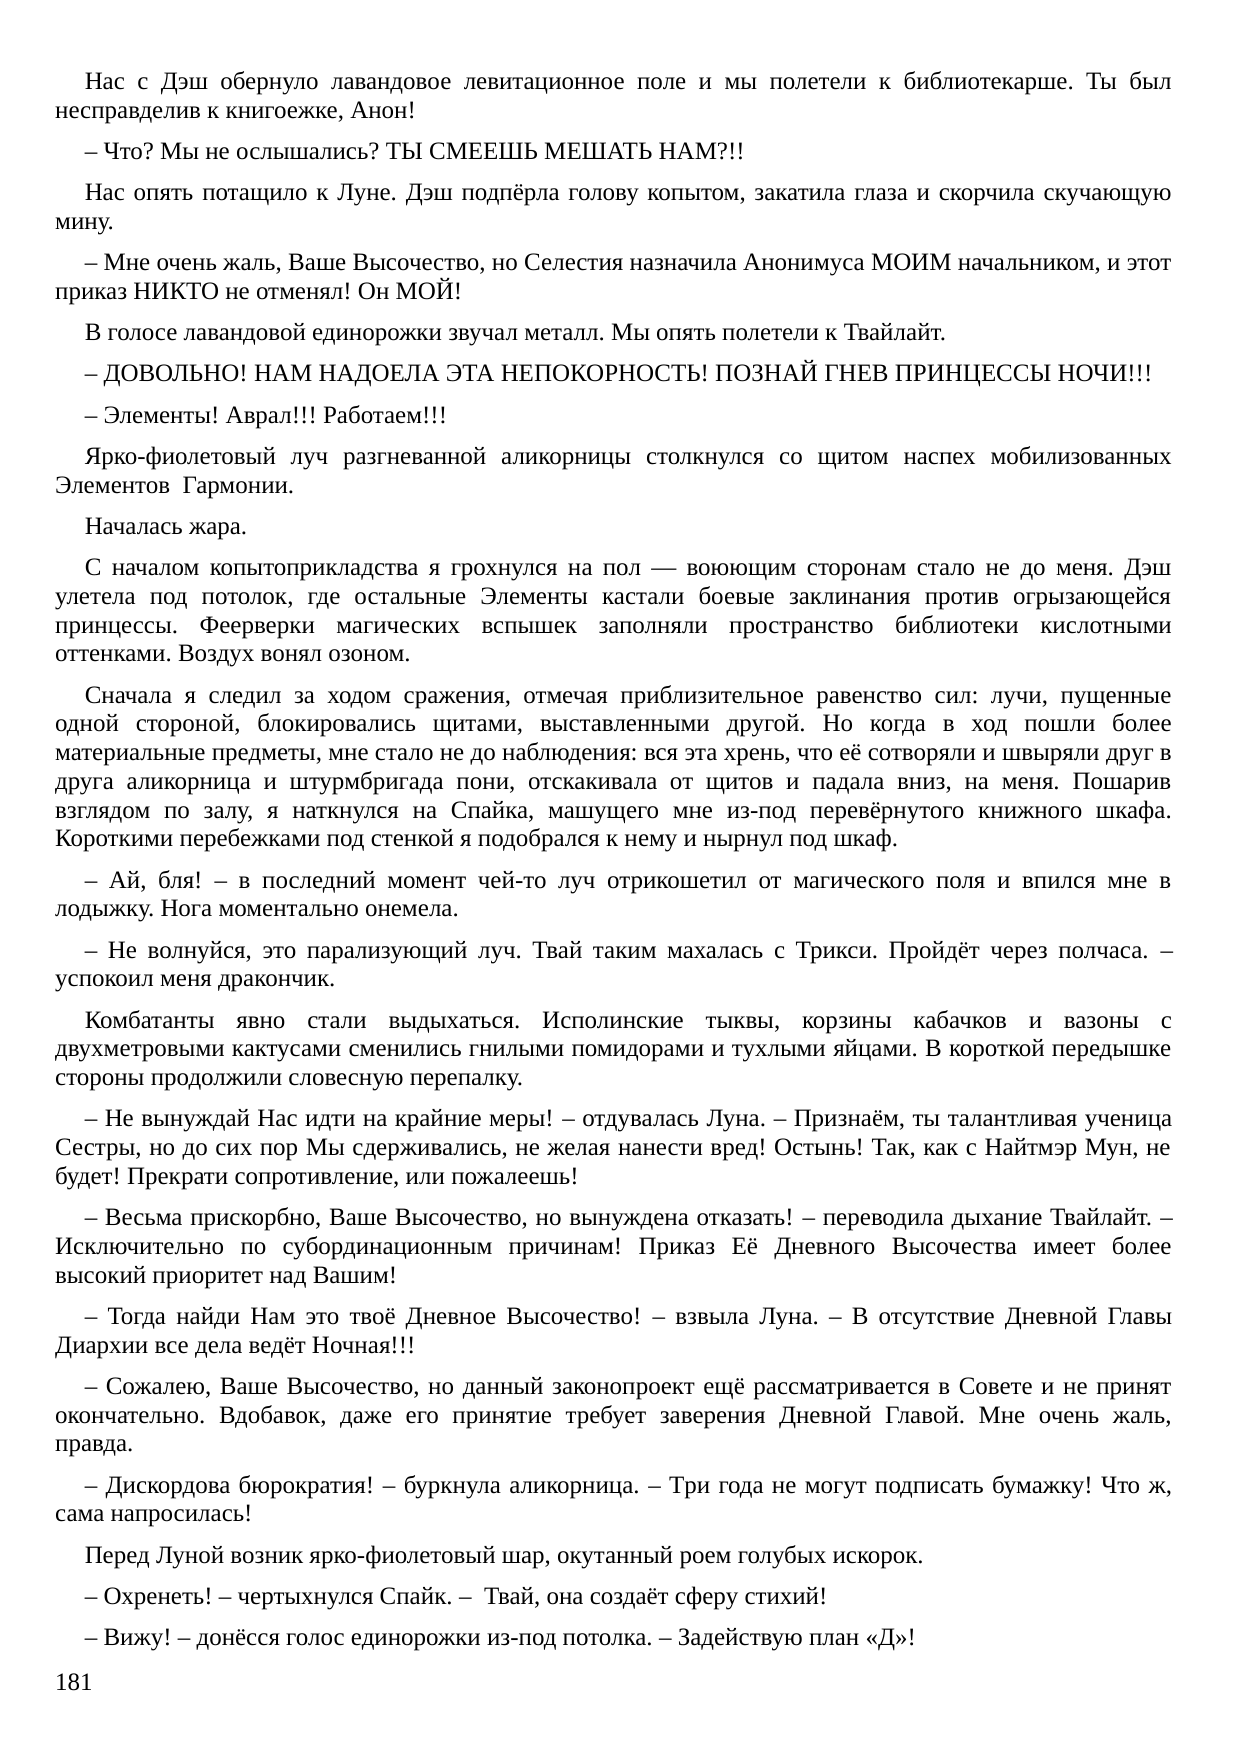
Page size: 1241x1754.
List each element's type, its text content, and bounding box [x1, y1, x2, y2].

text – Сожалею, Ваше Высочество, но данный законопроект ещё рассматривается в Совете и не принят окончательно. Вдобавок, даже его принятие требует заверения Дневной Главой. Мне очень жаль, правда. [55, 1371, 1173, 1457]
text Перед Луной возник ярко-фиолетовый шар, окутанный роем голубых искорок. [55, 1540, 1173, 1568]
text – Ай, бля! – в последний момент чей-то луч отрикошетил от магического поля и впился мне в лодыжку. Нога моментально онемела. [55, 865, 1173, 922]
text С началом копытоприкладства я грохнулся на пол — воюющим сторонам стало не до меня. Дэш улетела под потолок, где остальные Элементы кастали боевые заклинания против огрызающейся принцессы. Феерверки магических вспышек заполняли пространство библиотеки кислотными оттенками. Воздух вонял озоном. [55, 552, 1173, 667]
text Нас с Дэш обернуло лавандовое левитационное поле и мы полетели к библиотекарше. Ты был несправделив к книгоежке, Анон! [55, 66, 1173, 123]
text – Мне очень жаль, Ваше Высочество, но Селестия назначила Анонимуса МОИМ начальником, и этот приказ НИКТО не отменял! Он МОЙ! [55, 247, 1173, 305]
text – Дискордова бюрократия! – буркнула аликорница. – Три года не могут подписать бумажку! Что ж, сама напросилась! [55, 1470, 1173, 1527]
text Комбатанты явно стали выдыхаться. Исполинские тыквы, корзины кабачков и вазоны с двухметровыми кактусами сменились гнилыми помидорами и тухлыми яйцами. В короткой передышке стороны продолжили словесную перепалку. [55, 1005, 1173, 1091]
text В голосе лавандовой единорожки звучал металл. Мы опять полетели к Твайлайт. [55, 317, 1173, 346]
text Началась жара. [55, 511, 1173, 540]
text – Не вынуждай Нас идти на крайние меры! – отдувалась Луна. – Признаём, ты талантливая ученица Сестры, но до сих пор Мы сдерживались, не желая нанести вред! Остынь! Так, как с Найтмэр Мун, не будет! Прекрати сопротивление, или пожалеешь! [55, 1103, 1173, 1190]
text – Тогда найди Нам это твоё Дневное Высочество! – взвыла Луна. – В отсутствие Дневной Главы Диархии все дела ведёт Ночная!!! [55, 1301, 1173, 1358]
text – Не волнуйся, это парализующий луч. Твай таким махалась с Трикси. Пройдёт через полчаса. – успокоил меня дракончик. [55, 935, 1173, 992]
text – ДОВОЛЬНО! НАМ НАДОЕЛА ЭТА НЕПОКОРНОСТЬ! ПОЗНАЙ ГНЕВ ПРИНЦЕССЫ НОЧИ!!! [55, 358, 1173, 387]
text – Вижу! – донёсся голос единорожки из-под потолка. – Задействую план «Д»! [55, 1622, 1173, 1651]
text – Элементы! Аврал!!! Работаем!!! [55, 400, 1173, 428]
text – Весьма прискорбно, Ваше Высочество, но вынуждена отказать! – переводила дыхание Твайлайт. – Исключительно по субординационным причинам! Приказ Её Дневного Высочества имеет более высокий приоритет над Вашим! [55, 1202, 1173, 1288]
text – Что? Мы не ослышались? ТЫ СМЕЕШЬ МЕШАТЬ НАМ?!! [55, 136, 1173, 165]
text Нас опять потащило к Луне. Дэш подпёрла голову копытом, закатила глаза и скорчила скучающую мину. [55, 177, 1173, 235]
text Сначала я следил за ходом сражения, отмечая приблизительное равенство сил: лучи, пущенные одной стороной, блокировались щитами, выставленными другой. Но когда в ход пошли более материальные предметы, мне стало не до наблюдения: вся эта хрень, что её сотворяли и швыряли друг в друга аликорница и штурмбригада пони, отскакивала от щитов и падала вниз, на меня. Пошарив взглядом по залу, я наткнулся на Спайка, машущего мне из-под перевёрнутого книжного шкафа. Короткими перебежками под стенкой я подобрался к нему и нырнул под шкаф. [55, 680, 1173, 852]
text Ярко-фиолетовый луч разгневанной аликорницы столкнулся со щитом наспех мобилизованных Элементов Гармонии. [55, 441, 1173, 498]
text – Охренеть! – чертыхнулся Спайк. – Твай, она создаёт сферу стихий! [55, 1581, 1173, 1610]
